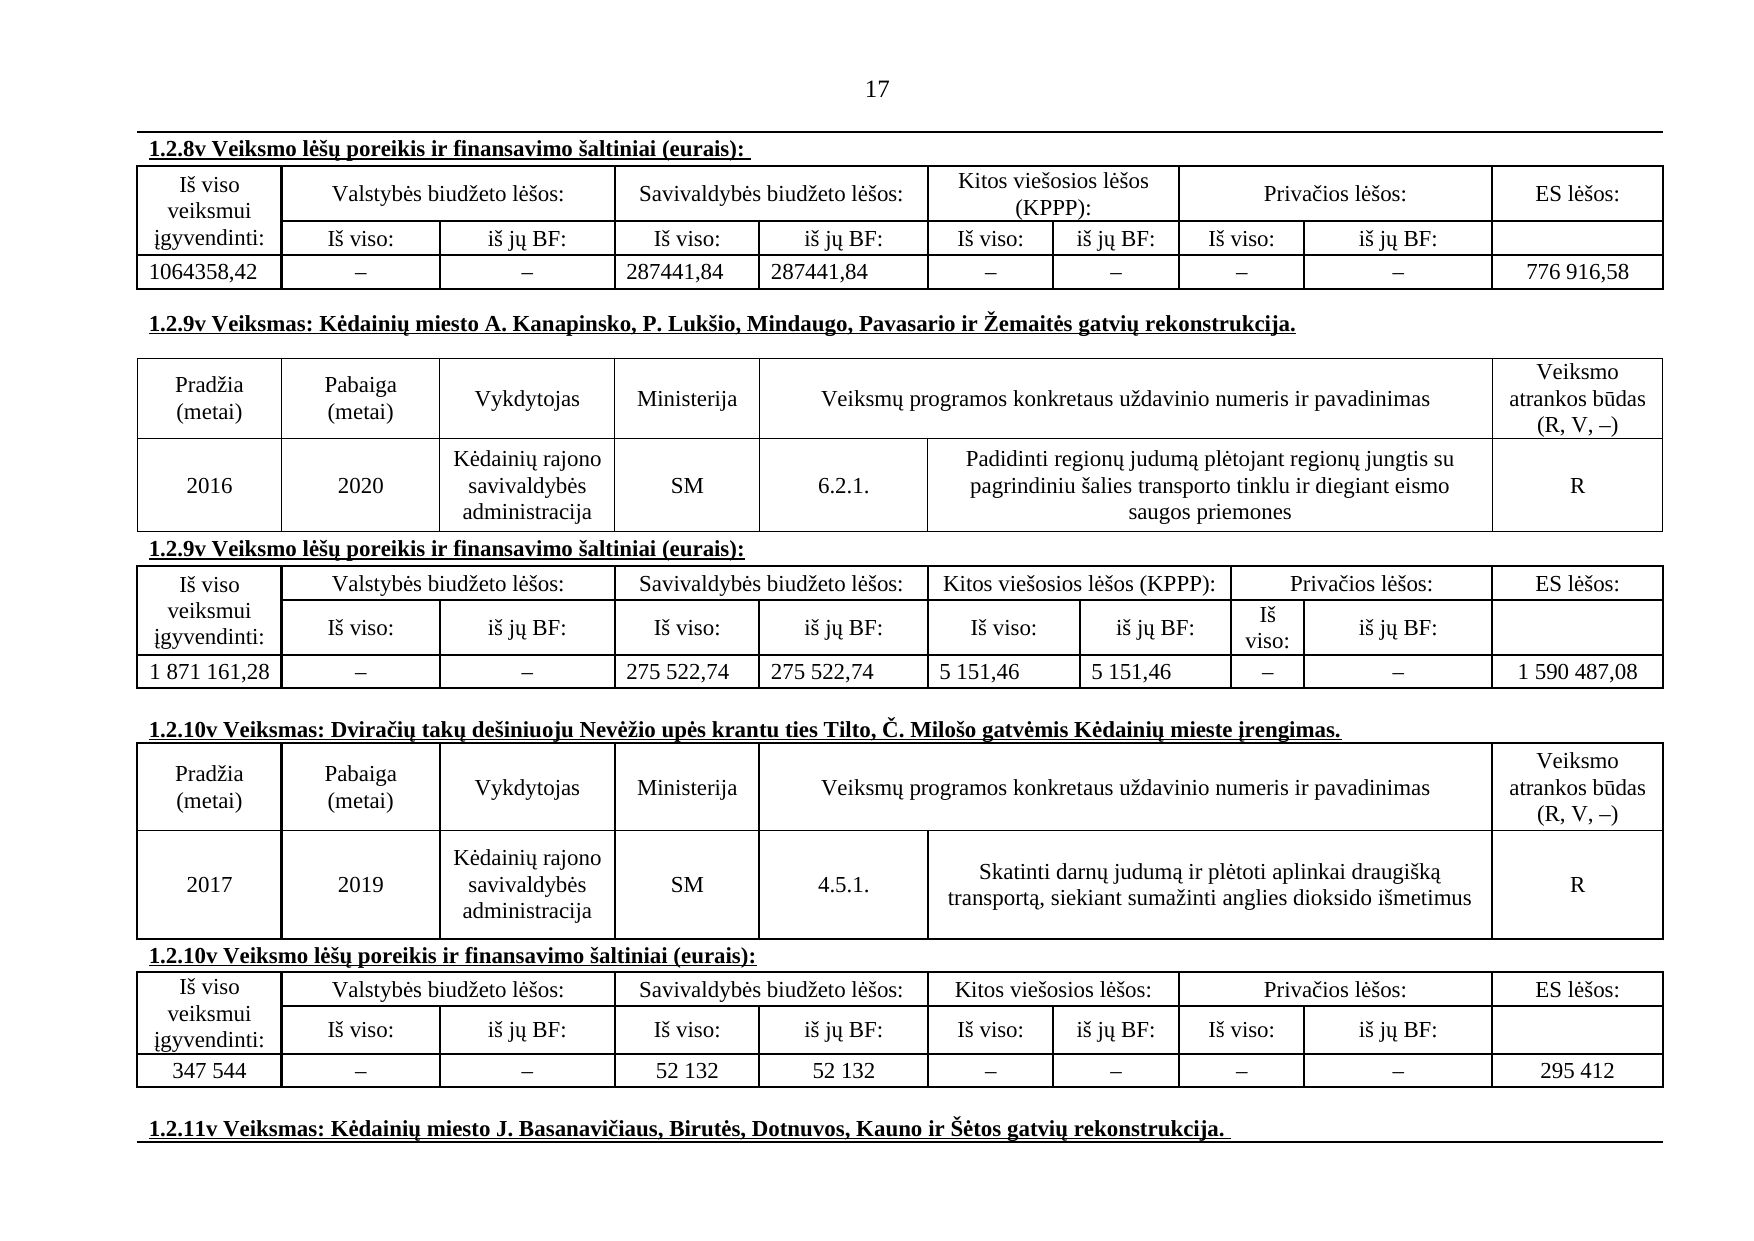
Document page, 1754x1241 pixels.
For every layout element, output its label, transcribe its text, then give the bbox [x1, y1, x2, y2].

table_cell Iš viso veiksmui įgyvendinti: [138, 567, 280, 653]
table_cell Iš viso veiksmui įgyvendinti: [138, 167, 280, 254]
table_cell Iš viso: [283, 1007, 439, 1052]
table_cell [1663, 687, 1692, 742]
table_cell [128, 1005, 136, 1052]
table_cell [128, 654, 136, 687]
table_cell Iš viso: [616, 601, 758, 653]
table_cell [1493, 1007, 1662, 1052]
table_cell ES lėšos: [1493, 167, 1662, 220]
table_cell Kėdainių rajono savivaldybės administracija [440, 439, 614, 531]
table_cell iš jų BF: [441, 222, 614, 254]
table_cell [1663, 938, 1692, 971]
table_cell Iš viso: [1232, 601, 1303, 653]
table_cell [1664, 654, 1692, 687]
table_cell Iš viso veiksmui įgyvendinti: [138, 973, 280, 1052]
table_cell R [1493, 831, 1662, 937]
table_cell 287441,84 [760, 256, 927, 287]
table_cell 287441,84 [616, 256, 758, 287]
table_cell iš jų BF: [441, 601, 614, 653]
table_cell [128, 358, 137, 437]
table_cell [1664, 165, 1692, 220]
table_cell [128, 288, 137, 357]
table_cell Veiksmo atrankos būdas (R, V, –) [1493, 744, 1662, 829]
table_cell [1663, 358, 1692, 437]
table_cell [128, 438, 137, 531]
table_cell 1 871 161,28 [138, 656, 280, 687]
table_cell 5 151,46 [1081, 656, 1230, 687]
table_cell 2017 [138, 831, 280, 937]
table_cell [1663, 438, 1692, 531]
table_cell [128, 1086, 137, 1141]
table_cell iš jų BF: [760, 1007, 927, 1052]
table_cell Vykdytojas [440, 359, 614, 437]
table_cell 1.2.10v Veiksmo lėšų poreikis ir finansavimo šaltiniai (eurais): [137, 940, 1663, 971]
table_cell [128, 971, 136, 1005]
table_cell [128, 938, 137, 971]
table_cell [128, 220, 136, 254]
table_cell Kėdainių rajono savivaldybės administracija [441, 831, 614, 937]
table_cell Iš viso: [1180, 1007, 1303, 1052]
table_cell Savivaldybės biudžeto lėšos: [616, 973, 927, 1005]
table_cell iš jų BF: [760, 222, 927, 254]
table_cell – [1180, 256, 1303, 287]
table_cell Skatinti darnų judumą ir plėtoti aplinkai draugišką transportą, siekiant sumažinti anglies dioksido išmetimus [929, 831, 1491, 937]
table_cell – [929, 1055, 1052, 1086]
table_cell [1664, 830, 1692, 937]
table_cell iš jų BF: [1054, 1007, 1178, 1052]
table_cell [1664, 742, 1692, 829]
table_cell [128, 531, 137, 565]
table_cell 2016 [138, 439, 281, 531]
table_cell – [1180, 1055, 1303, 1086]
table_cell Veiksmų programos konkretaus uždavinio numeris ir pavadinimas [760, 359, 1492, 437]
table_cell iš jų BF: [1081, 601, 1230, 653]
table_cell Iš viso: [283, 222, 439, 254]
table_cell [1664, 1053, 1692, 1086]
table_cell [128, 830, 136, 937]
table_cell [1493, 222, 1662, 254]
table_cell 4.5.1. [760, 831, 927, 937]
table_cell 52 132 [760, 1055, 927, 1086]
table_cell 275 522,74 [616, 656, 758, 687]
table_cell Valstybės biudžeto lėšos: [283, 567, 614, 599]
table_cell Valstybės biudžeto lėšos: [283, 973, 614, 1005]
table_cell – [1305, 256, 1491, 287]
table_cell [1664, 599, 1692, 653]
table_cell Pradžia (metai) [138, 744, 280, 829]
table_cell Veiksmų programos konkretaus uždavinio numeris ir pavadinimas [760, 744, 1491, 829]
table_cell Pabaiga (metai) [283, 744, 439, 829]
table_cell ES lėšos: [1493, 567, 1662, 599]
table_cell Vykdytojas [441, 744, 614, 829]
table_cell Iš viso: [283, 601, 439, 653]
table_cell [1663, 131, 1692, 165]
table_cell iš jų BF: [1305, 601, 1491, 653]
table_cell [1664, 220, 1692, 254]
table_cell – [441, 656, 614, 687]
table_cell [1663, 531, 1692, 565]
table_cell [1664, 971, 1692, 1005]
table_cell Ministerija [616, 744, 758, 829]
table_cell ES lėšos: [1493, 973, 1662, 1005]
table_cell Padidinti regionų judumą plėtojant regionų jungtis su pagrindiniu šalies transporto tinklu ir diegiant eismo saugos priemones [928, 439, 1492, 531]
table_cell – [1305, 1055, 1491, 1086]
table_cell – [283, 1055, 439, 1086]
table_cell iš jų BF: [1305, 222, 1491, 254]
table_cell 1.2.9v Veiksmo lėšų poreikis ir finansavimo šaltiniai (eurais): [137, 532, 1663, 565]
table_cell Iš viso: [616, 222, 758, 254]
table_cell 295 412 [1493, 1055, 1662, 1086]
table_cell iš jų BF: [760, 601, 927, 653]
table_cell Privačios lėšos: [1180, 973, 1491, 1005]
table_cell Iš viso: [929, 1007, 1052, 1052]
table_cell [128, 599, 136, 653]
table_cell – [1054, 256, 1178, 287]
table_cell Valstybės biudžeto lėšos: [283, 167, 614, 220]
table_cell R [1493, 439, 1662, 531]
table_cell [128, 165, 136, 220]
table_cell Pradžia (metai) [138, 359, 281, 437]
table_cell – [1305, 656, 1491, 687]
table_cell – [441, 1055, 614, 1086]
table_cell [128, 131, 137, 165]
table_cell [1663, 288, 1692, 357]
table_cell 1064358,42 [138, 256, 280, 287]
table_cell [1663, 1086, 1692, 1141]
table_cell – [1054, 1055, 1178, 1086]
table_cell 1.2.8v Veiksmo lėšų poreikis ir finansavimo šaltiniai (eurais): [137, 133, 1663, 165]
table_cell iš jų BF: [1305, 1007, 1491, 1052]
table_cell – [1232, 656, 1303, 687]
table_cell [1664, 254, 1692, 287]
table_cell Privačios lėšos: [1232, 567, 1491, 599]
table_cell [128, 742, 136, 829]
table_cell [128, 254, 136, 287]
table_cell Iš viso: [616, 1007, 758, 1052]
table_cell Kitos viešosios lėšos (KPPP): [929, 167, 1178, 220]
table_cell SM [616, 831, 758, 937]
table_cell [1664, 565, 1692, 599]
table_cell Pabaiga (metai) [282, 359, 439, 437]
table_cell 275 522,74 [760, 656, 927, 687]
table_cell Kitos viešosios lėšos (KPPP): [929, 567, 1230, 599]
table_cell iš jų BF: [1054, 222, 1178, 254]
table_cell Ministerija [615, 359, 759, 437]
table_cell Iš viso: [1180, 222, 1303, 254]
table_cell Privačios lėšos: [1180, 167, 1491, 220]
table_cell SM [615, 439, 759, 531]
table_cell 1.2.11v Veiksmas: Kėdainių miesto J. Basanavičiaus, Birutės, Dotnuvos, Kauno ir Šėtos gatvių rekonstrukcija. [137, 1088, 1663, 1141]
table_cell [128, 1053, 136, 1086]
table_cell – [283, 656, 439, 687]
table_cell Veiksmo atrankos būdas (R, V, –) [1493, 359, 1662, 437]
table_cell Savivaldybės biudžeto lėšos: [616, 567, 927, 599]
table_cell [128, 687, 137, 742]
table_cell Savivaldybės biudžeto lėšos: [616, 167, 927, 220]
table_cell Kitos viešosios lėšos: [929, 973, 1178, 1005]
table_cell [128, 565, 136, 599]
table_cell iš jų BF: [441, 1007, 614, 1052]
table_cell – [441, 256, 614, 287]
table_cell 5 151,46 [929, 656, 1079, 687]
table_cell [1493, 601, 1662, 653]
table_cell 6.2.1. [760, 439, 927, 531]
table_cell 2020 [282, 439, 439, 531]
table_cell 52 132 [616, 1055, 758, 1086]
table_cell [1664, 1005, 1692, 1052]
table_cell 776 916,58 [1493, 256, 1662, 287]
table_cell 2019 [283, 831, 439, 937]
table_cell 1.2.9v Veiksmas: Kėdainių miesto A. Kanapinsko, P. Lukšio, Mindaugo, Pavasario ir Žemaitės gatvių rekonstrukcija. [137, 290, 1663, 357]
table_cell Iš viso: [929, 222, 1052, 254]
table_cell – [929, 256, 1052, 287]
table_cell 1.2.10v Veiksmas: Dviračių takų dešiniuoju Nevėžio upės krantu ties Tilto, Č. Milošo gatvėmis Kėdainių mieste įrengimas. [137, 689, 1663, 742]
table_cell – [283, 256, 439, 287]
table_cell 347 544 [138, 1055, 280, 1086]
table_cell Iš viso: [929, 601, 1079, 653]
table_cell 1 590 487,08 [1493, 656, 1662, 687]
